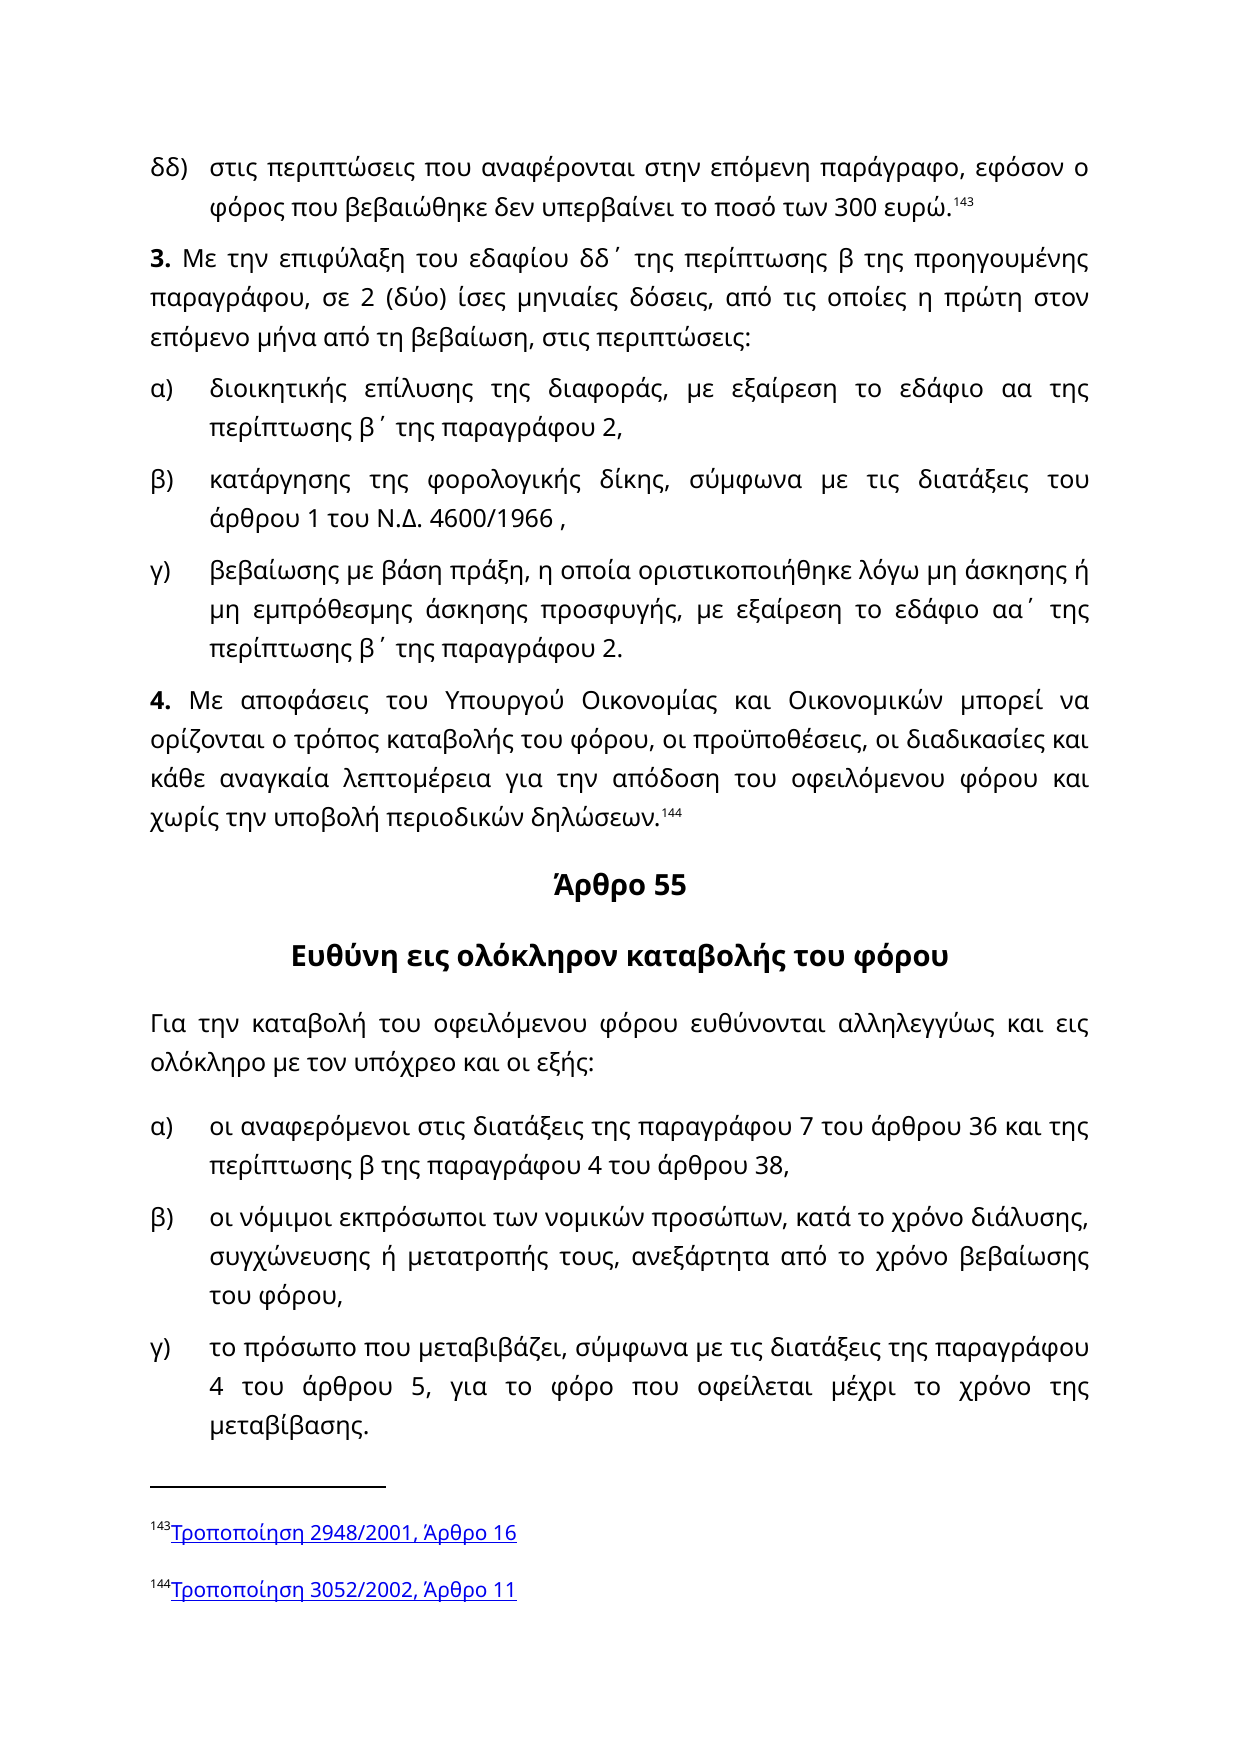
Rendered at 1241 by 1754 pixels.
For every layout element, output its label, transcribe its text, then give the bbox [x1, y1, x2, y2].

list β) οι νόμιμοι εκπρόσωποι των νομικών προσώπων, κατά το χρόνο διάλυσης, συγχώνευσης ή μετατροπής τους, ανεξάρτητα από το χρόνο βεβαίωσης του φόρου, [150, 1199, 1090, 1312]
subtitle Ευθύνη εις ολόκληρον καταβολής του φόρου [150, 935, 1090, 974]
text 4. Με αποφάσεις του Υπουργού Οικονομίας και Οικονομικών μπορεί να ορίζονται ο τρόπος καταβολής του φόρου, οι προϋποθέσεις, οι διαδικασίες και κάθε αναγκαία λεπτομέρεια για την απόδοση του οφειλόμενου φόρου και χωρίς την υποβολή περιοδικών δηλώσεων. [150, 682, 1090, 834]
subtitle Άρθρο 55 [150, 864, 1090, 904]
list β) κατάργησης της φορολογικής δίκης, σύμφωνα με τις διατάξεις του άρθρου 1 του Ν.Δ. 4600/1966 , [150, 462, 1090, 535]
list α) διοικητικής επίλυσης της διαφοράς, με εξαίρεση το εδάφιο αα της περίπτωσης β΄ της παραγράφου 2, [150, 371, 1090, 444]
list α) οι αναφερόμενοι στις διατάξεις της παραγράφου 7 του άρθρου 36 και της περίπτωσης β της παραγράφου 4 του άρθρου 38, [150, 1109, 1090, 1182]
text Τροποποίηση 3052/2002, Άρθρο 11 [150, 1576, 1090, 1604]
list δδ) στις περιπτώσεις που αναφέρονται στην επόμενη παράγραφο, εφόσον ο φόρος που βεβαιώθηκε δεν υπερβαίνει το ποσό των 300 ευρώ. [150, 150, 1090, 223]
list γ) το πρόσωπο που μεταβιβάζει, σύμφωνα με τις διατάξεις της παραγράφου 4 του άρθρου 5, για το φόρο που οφείλεται μέχρι το χρόνο της μεταβίβασης. [150, 1329, 1090, 1442]
text Για την καταβολή του οφειλόμενου φόρου ευθύνονται αλληλεγγύως και εις ολόκληρο με τον υπόχρεο και οι εξής: [150, 1005, 1090, 1079]
text Τροποποίηση 2948/2001, Άρθρο 16 [150, 1518, 1090, 1546]
list γ) βεβαίωσης με βάση πράξη, η οποία οριστικοποιήθηκε λόγω μη άσκησης ή μη εμπρόθεσμης άσκησης προσφυγής, με εξαίρεση το εδάφιο αα΄ της περίπτωσης β΄ της παραγράφου 2. [150, 552, 1090, 665]
text 3. Με την επιφύλαξη του εδαφίου δδ΄ της περίπτωσης β της προηγουμένης παραγράφου, σε 2 (δύο) ίσες μηνιαίες δόσεις, από τις οποίες η πρώτη στον επόμενο μήνα από τη βεβαίωση, στις περιπτώσεις: [150, 241, 1090, 353]
